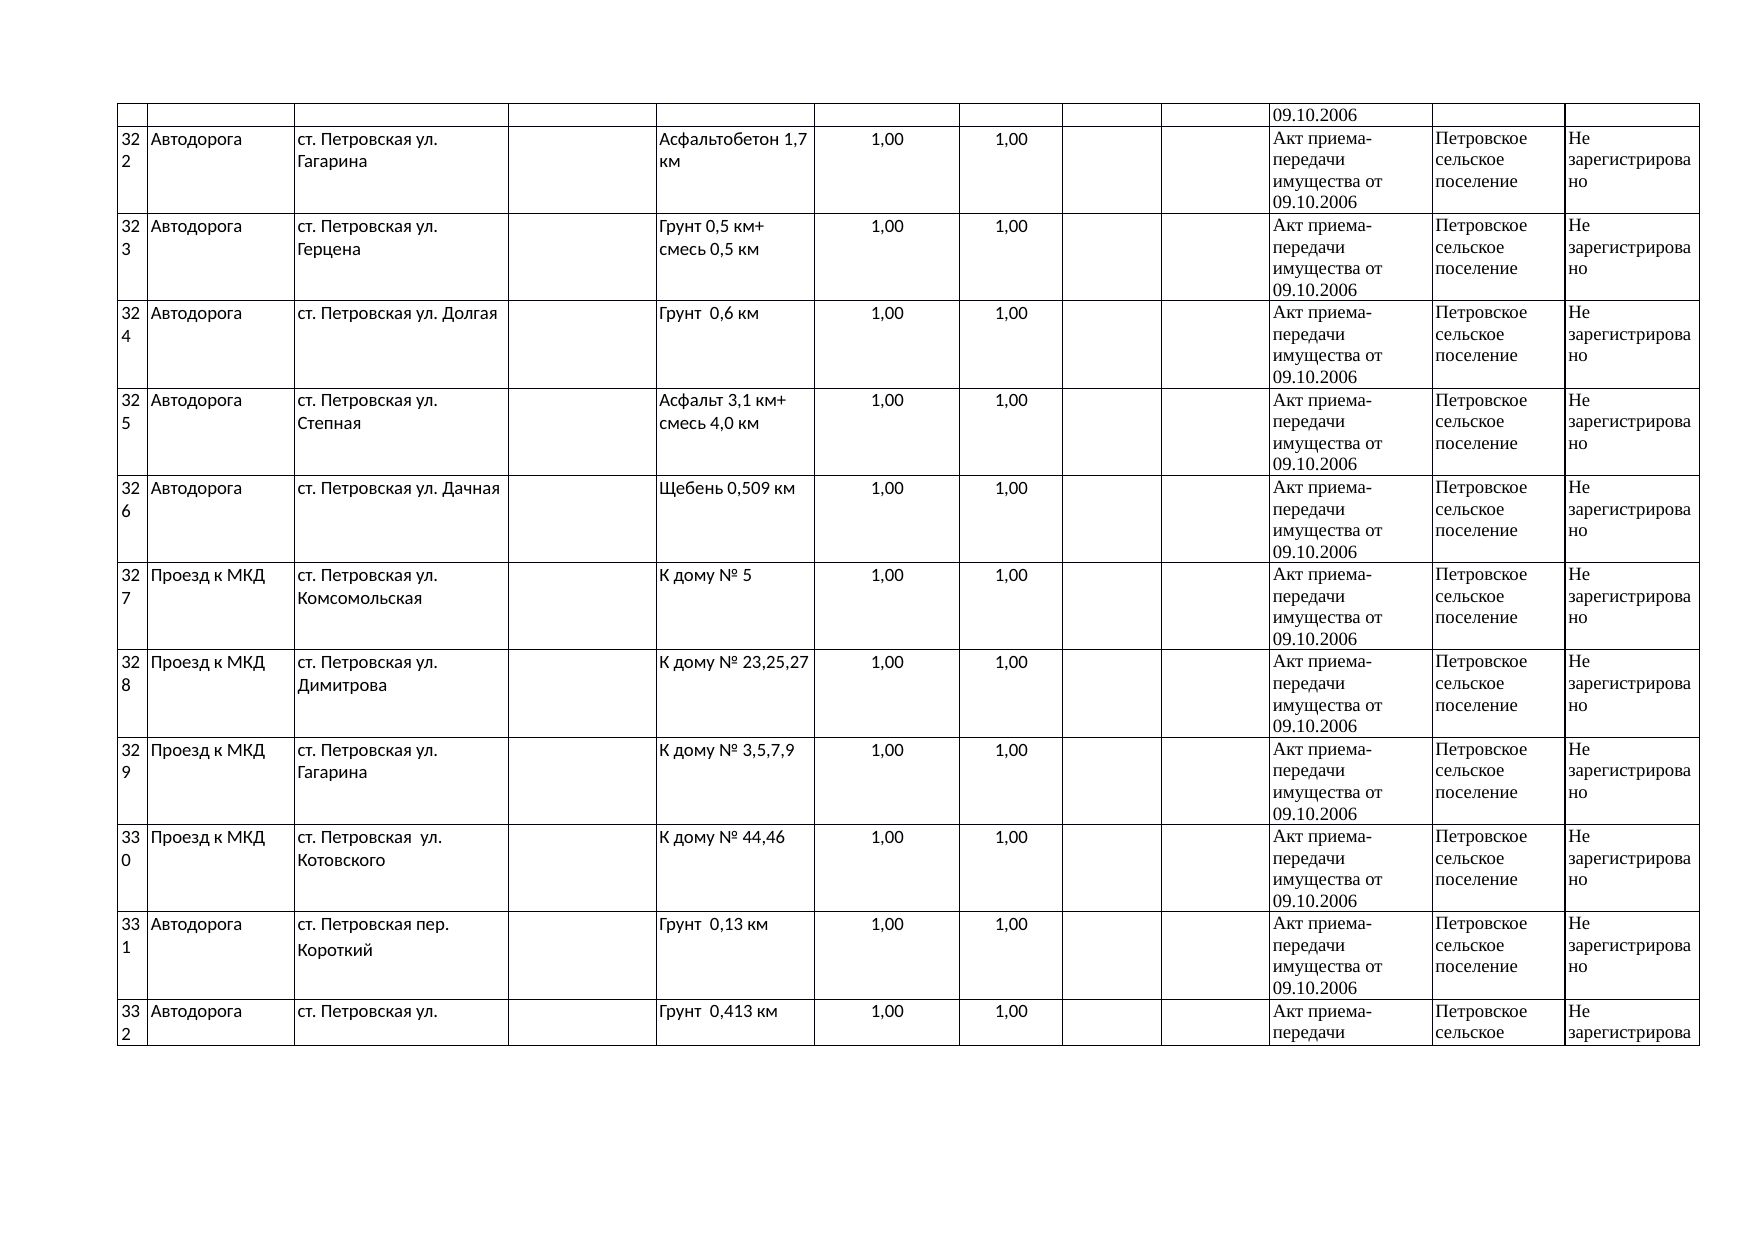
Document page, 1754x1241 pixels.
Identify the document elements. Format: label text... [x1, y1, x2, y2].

table_cell Петровское сельское поселение [1433, 301, 1564, 387]
table_cell [509, 912, 656, 998]
table_cell [509, 563, 656, 649]
table_cell Автодорога [148, 301, 294, 387]
table_cell [509, 389, 656, 475]
table_cell К дому № 5 [657, 563, 814, 649]
table_cell Не зарегистрирова [1566, 1000, 1699, 1045]
table_cell Петровское сельское поселение [1433, 563, 1564, 649]
table_cell 329 [118, 738, 147, 824]
table_cell 1,00 [815, 301, 959, 387]
table_cell Петровское сельское поселение [1433, 912, 1564, 998]
table_cell 323 [118, 214, 147, 300]
table_cell 1,00 [960, 738, 1062, 824]
table_cell Не зарегистрировано [1566, 127, 1699, 213]
table_cell Грунт 0,13 км [657, 912, 814, 998]
table_cell Акт приема-передачи [1270, 1000, 1432, 1045]
table_cell 1,00 [815, 476, 959, 562]
table_cell Не зарегистрировано [1566, 825, 1699, 911]
table_cell [815, 104, 959, 126]
table_cell Акт приема-передачи имущества от 09.10.2006 [1270, 127, 1432, 213]
table_cell Акт приема-передачи имущества от 09.10.2006 [1270, 301, 1432, 387]
table_cell ст. Петровская ул. Степная [295, 389, 508, 475]
table_cell Акт приема-передачи имущества от 09.10.2006 [1270, 738, 1432, 824]
table_cell 1,00 [960, 1000, 1062, 1045]
table_cell Автодорога [148, 214, 294, 300]
table_cell 09.10.2006 [1270, 104, 1432, 126]
table_cell [509, 738, 656, 824]
table_cell Петровское сельское поселение [1433, 389, 1564, 475]
table_cell [509, 650, 656, 737]
table_cell Грунт 0,6 км [657, 301, 814, 387]
table_cell 1,00 [815, 912, 959, 998]
table_cell Петровское сельское поселение [1433, 476, 1564, 562]
table_cell Проезд к МКД [148, 563, 294, 649]
table_cell Грунт 0,413 км [657, 1000, 814, 1045]
table_cell [1162, 563, 1269, 649]
table_cell [1063, 476, 1161, 562]
table_cell 1,00 [815, 1000, 959, 1045]
table_cell Не зарегистрировано [1566, 738, 1699, 824]
table_cell 331 [118, 912, 147, 998]
table_cell [1433, 104, 1564, 126]
table_cell Не зарегистрировано [1566, 214, 1699, 300]
table_cell [1162, 127, 1269, 213]
table_cell [509, 214, 656, 300]
table_cell 1,00 [960, 214, 1062, 300]
table_cell [509, 127, 656, 213]
table_cell Щебень 0,509 км [657, 476, 814, 562]
table_cell 1,00 [815, 825, 959, 911]
table_cell Акт приема-передачи имущества от 09.10.2006 [1270, 912, 1432, 998]
table_cell [1063, 301, 1161, 387]
table_cell Не зарегистрировано [1566, 389, 1699, 475]
table_cell 332 [118, 1000, 147, 1045]
table_cell [1063, 1000, 1161, 1045]
table_cell К дому № 23,25,27 [657, 650, 814, 737]
table_cell 328 [118, 650, 147, 737]
table_cell 1,00 [960, 563, 1062, 649]
table_cell [960, 104, 1062, 126]
table_cell [1063, 389, 1161, 475]
table_cell ст. Петровская ул. [295, 1000, 508, 1045]
table_cell [1063, 650, 1161, 737]
table_cell Асфальтобетон 1,7 км [657, 127, 814, 213]
table_cell [657, 104, 814, 126]
table_cell Акт приема-передачи имущества от 09.10.2006 [1270, 825, 1432, 911]
table_cell ст. Петровская ул. Комсомольская [295, 563, 508, 649]
table_cell Автодорога [148, 127, 294, 213]
table_cell К дому № 44,46 [657, 825, 814, 911]
table_cell ст. Петровская пер. Короткий [295, 912, 508, 998]
table_cell [1566, 104, 1699, 126]
table_cell К дому № 3,5,7,9 [657, 738, 814, 824]
table_cell Проезд к МКД [148, 738, 294, 824]
table_cell Автодорога [148, 1000, 294, 1045]
table_cell 330 [118, 825, 147, 911]
table_cell [1063, 825, 1161, 911]
table_cell 1,00 [960, 912, 1062, 998]
table_cell [1162, 301, 1269, 387]
table_cell Грунт 0,5 км+ смесь 0,5 км [657, 214, 814, 300]
table_cell Не зарегистрировано [1566, 650, 1699, 737]
table_cell Петровское сельское поселение [1433, 127, 1564, 213]
table_cell [1162, 1000, 1269, 1045]
table_cell Не зарегистрировано [1566, 301, 1699, 387]
table_cell [118, 104, 147, 126]
table_cell 324 [118, 301, 147, 387]
table_cell 322 [118, 127, 147, 213]
table_cell Акт приема-передачи имущества от 09.10.2006 [1270, 214, 1432, 300]
table_cell ст. Петровская ул. Герцена [295, 214, 508, 300]
table_cell Не зарегистрировано [1566, 912, 1699, 998]
table_cell [509, 476, 656, 562]
table_cell 1,00 [960, 476, 1062, 562]
table_cell [295, 104, 508, 126]
table_cell 1,00 [815, 738, 959, 824]
table_cell 1,00 [815, 127, 959, 213]
table_cell [1162, 104, 1269, 126]
table_cell Не зарегистрировано [1566, 563, 1699, 649]
table_cell [1162, 825, 1269, 911]
table_cell Петровское сельское поселение [1433, 650, 1564, 737]
table_cell ст. Петровская ул. Долгая [295, 301, 508, 387]
table_cell Автодорога [148, 476, 294, 562]
table_cell Проезд к МКД [148, 825, 294, 911]
table_cell Петровское сельское поселение [1433, 738, 1564, 824]
table_cell [1063, 563, 1161, 649]
table_cell [1162, 738, 1269, 824]
table_cell 1,00 [960, 389, 1062, 475]
table_cell 1,00 [960, 301, 1062, 387]
table_cell [509, 301, 656, 387]
table_cell Акт приема-передачи имущества от 09.10.2006 [1270, 476, 1432, 562]
table_cell 1,00 [960, 650, 1062, 737]
table_cell [1063, 738, 1161, 824]
table_cell Акт приема-передачи имущества от 09.10.2006 [1270, 650, 1432, 737]
table_cell ст. Петровская ул. Дачная [295, 476, 508, 562]
table_cell ст. Петровская ул. Гагарина [295, 127, 508, 213]
table_cell Проезд к МКД [148, 650, 294, 737]
table_cell [1063, 912, 1161, 998]
table_cell Асфальт 3,1 км+ смесь 4,0 км [657, 389, 814, 475]
table_cell Автодорога [148, 912, 294, 998]
table_cell 1,00 [815, 563, 959, 649]
table_cell 1,00 [815, 389, 959, 475]
table_cell 326 [118, 476, 147, 562]
table_cell 327 [118, 563, 147, 649]
table_cell 1,00 [815, 650, 959, 737]
table_cell Не зарегистрировано [1566, 476, 1699, 562]
table_cell [509, 1000, 656, 1045]
table_cell [1162, 214, 1269, 300]
table_cell Акт приема-передачи имущества от 09.10.2006 [1270, 389, 1432, 475]
table_cell [509, 104, 656, 126]
table_cell [1063, 214, 1161, 300]
table_cell [1162, 389, 1269, 475]
table_cell ст. Петровская ул. Димитрова [295, 650, 508, 737]
table_cell 1,00 [960, 825, 1062, 911]
table_cell Петровское сельское поселение [1433, 214, 1564, 300]
table_cell [1162, 912, 1269, 998]
table_cell Акт приема-передачи имущества от 09.10.2006 [1270, 563, 1432, 649]
table_cell [1162, 476, 1269, 562]
table_cell 1,00 [960, 127, 1062, 213]
table_cell [148, 104, 294, 126]
table_cell Петровское сельское поселение [1433, 825, 1564, 911]
table_cell [1162, 650, 1269, 737]
table_cell [509, 825, 656, 911]
table_cell 325 [118, 389, 147, 475]
table_cell 1,00 [815, 214, 959, 300]
table_cell ст. Петровская ул. Котовского [295, 825, 508, 911]
table_cell [1063, 127, 1161, 213]
table_cell Автодорога [148, 389, 294, 475]
table_cell Петровское сельское [1433, 1000, 1564, 1045]
table_cell ст. Петровская ул. Гагарина [295, 738, 508, 824]
table_cell [1063, 104, 1161, 126]
